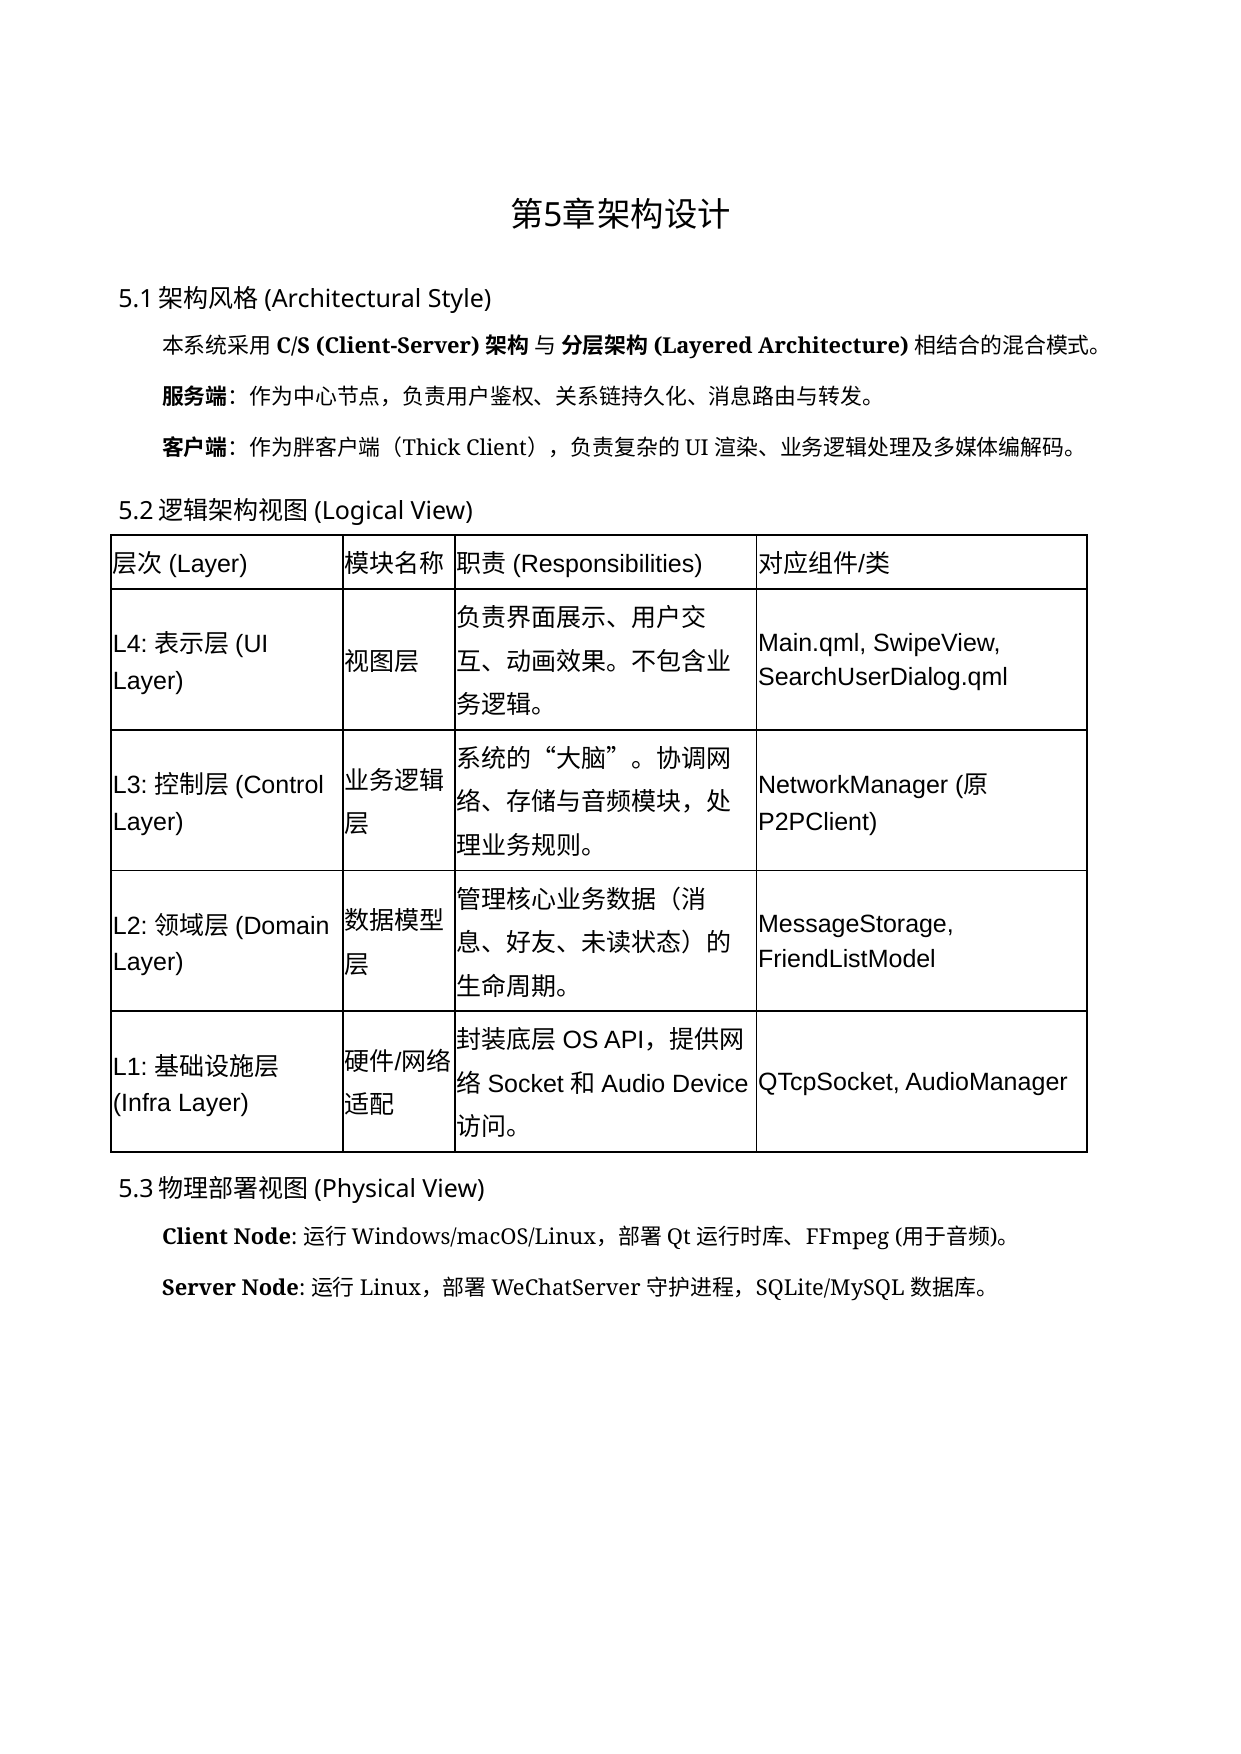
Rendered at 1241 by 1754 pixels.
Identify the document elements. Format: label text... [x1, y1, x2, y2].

text Client Node: 运行 Windows/macOS/Linux，部署 Qt 运行时库、FFmpeg (用于音频)。 [118, 1219, 1122, 1251]
table_cell QTcpSocket, AudioManager [757, 1012, 1086, 1151]
subtitle 架构设计 [118, 188, 1122, 236]
table_header 对应组件/类 [757, 536, 1086, 588]
table_cell 视图层 [344, 590, 454, 729]
subtitle 5.1架构风格 (Architectural Style) [118, 278, 1122, 314]
text 客户端：作为胖客户端（Thick Client），负责复杂的 UI 渲染、业务逻辑处理及多媒体编解码。 [118, 430, 1122, 462]
table_header 职责 (Responsibilities) [456, 536, 756, 588]
text 服务端：作为中心节点，负责用户鉴权、关系链持久化、消息路由与转发。 [118, 379, 1122, 411]
table_cell 封装底层 OS API，提供网络 Socket 和 Audio Device 访问。 [456, 1012, 756, 1151]
table_cell 系统的“大脑”。协调网络、存储与音频模块，处理业务规则。 [456, 731, 756, 869]
table_cell 负责界面展示、用户交互、动画效果。不包含业务逻辑。 [456, 590, 756, 729]
subtitle 5.3物理部署视图 (Physical View) [118, 1169, 1122, 1205]
table_cell NetworkManager (原 P2PClient) [757, 731, 1086, 869]
subtitle 5.2逻辑架构视图 (Logical View) [118, 491, 1122, 527]
table_cell MessageStorage, FriendListModel [757, 871, 1086, 1010]
table_cell L2: 领域层 (Domain Layer) [112, 871, 342, 1010]
table_cell 管理核心业务数据（消息、好友、未读状态）的生命周期。 [456, 871, 756, 1010]
table_header 层次 (Layer) [112, 536, 342, 588]
table_cell 硬件/网络适配 [344, 1012, 454, 1151]
table_header 模块名称 [344, 536, 454, 588]
text Server Node: 运行 Linux，部署 WeChatServer 守护进程，SQLite/MySQL 数据库。 [118, 1270, 1122, 1302]
text 本系统采用 C/S (Client-Server) 架构 与 分层架构 (Layered Architecture) 相结合的混合模式。 [118, 328, 1122, 360]
table_cell 业务逻辑层 [344, 731, 454, 869]
table_cell L3: 控制层 (Control Layer) [112, 731, 342, 869]
table_cell 数据模型层 [344, 871, 454, 1010]
table_cell L1: 基础设施层 (Infra Layer) [112, 1012, 342, 1151]
table_cell L4: 表示层 (UI Layer) [112, 590, 342, 729]
table_cell Main.qml, SwipeView, SearchUserDialog.qml [757, 590, 1086, 729]
